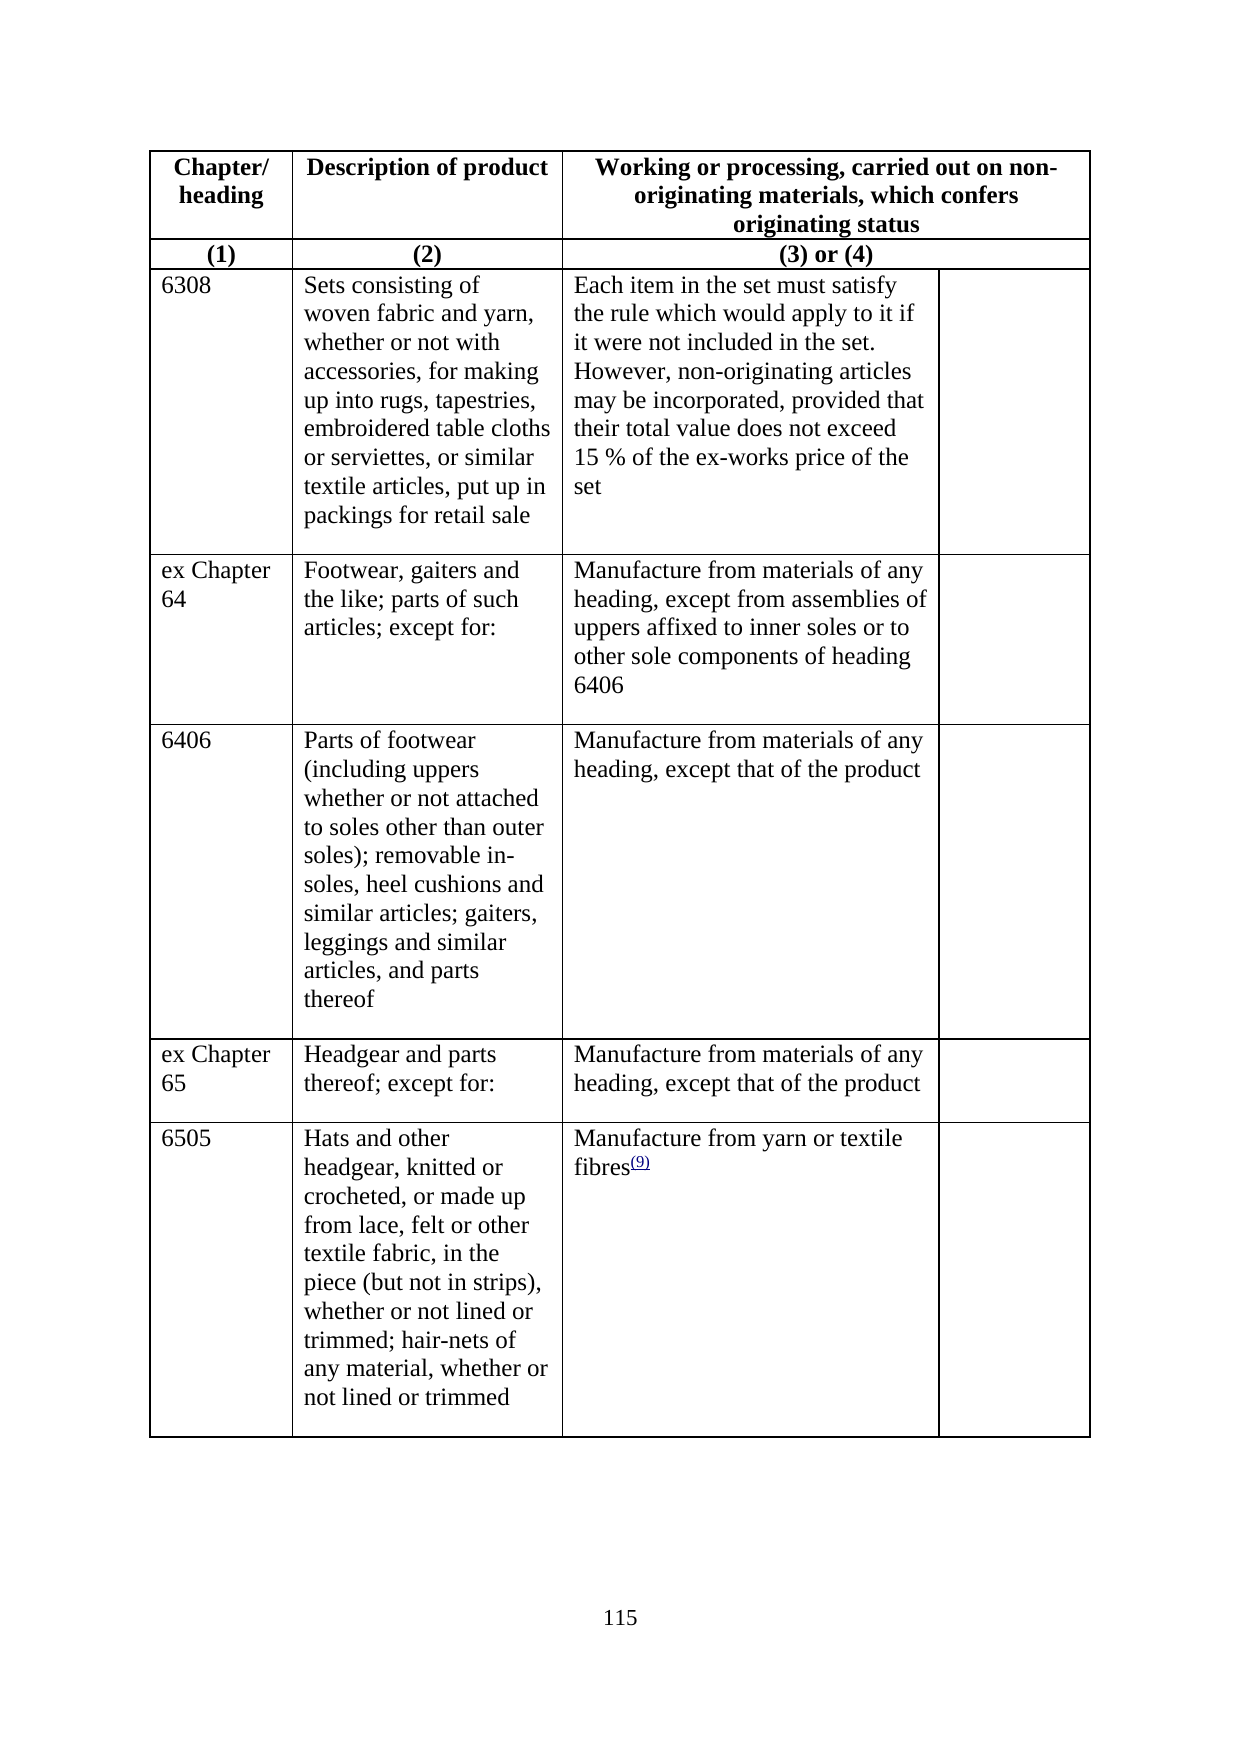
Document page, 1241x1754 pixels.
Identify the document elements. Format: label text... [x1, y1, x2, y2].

table_cell [940, 270, 1089, 553]
table_cell (3) or (4) [563, 240, 1089, 268]
table_cell 6308 [151, 270, 292, 553]
table_cell 6406 [151, 725, 292, 1038]
table_cell ex Chapter 64 [151, 555, 292, 724]
table_header Working or processing, carried out on non-originating materials, which confers originating status [563, 152, 1089, 238]
table_cell [940, 1123, 1089, 1436]
table_header Description of product [293, 152, 562, 238]
table_cell Manufacture from yarn or textile fibres(9) [563, 1123, 938, 1436]
table_cell Parts of footwear (including uppers whether or not attached to soles other than outer soles); removable in-soles, heel cushions and similar articles; gaiters, leggings and similar articles, and parts thereof [293, 725, 562, 1038]
table_cell 6505 [151, 1123, 292, 1436]
table_cell Manufacture from materials of any heading, except from assemblies of uppers affixed to inner soles or to other sole components of heading 6406 [563, 555, 938, 724]
table_cell [940, 1040, 1089, 1122]
table_cell (2) [293, 240, 562, 268]
table_cell ex Chapter 65 [151, 1040, 292, 1122]
table_cell Sets consisting of woven fabric and yarn, whether or not with accessories, for making up into rugs, tapestries, embroidered table cloths or serviettes, or similar textile articles, put up in packings for retail sale [293, 270, 562, 553]
table_cell Hats and other headgear, knitted or crocheted, or made up from lace, felt or other textile fabric, in the piece (but not in strips), whether or not lined or trimmed; hair-nets of any material, whether or not lined or trimmed [293, 1123, 562, 1436]
table_cell [940, 725, 1089, 1038]
table_cell Footwear, gaiters and the like; parts of such articles; except for: [293, 555, 562, 724]
table_cell Each item in the set must satisfy the rule which would apply to it if it were not included in the set. However, non-originating articles may be incorporated, provided that their total value does not exceed 15 % of the ex-works price of the set [563, 270, 938, 553]
table_cell (1) [151, 240, 292, 268]
table_header Chapter/ heading [151, 152, 292, 238]
table_cell [940, 555, 1089, 724]
table_cell Headgear and parts thereof; except for: [293, 1040, 562, 1122]
table_cell Manufacture from materials of any heading, except that of the product [563, 1040, 938, 1122]
table_cell Manufacture from materials of any heading, except that of the product [563, 725, 938, 1038]
